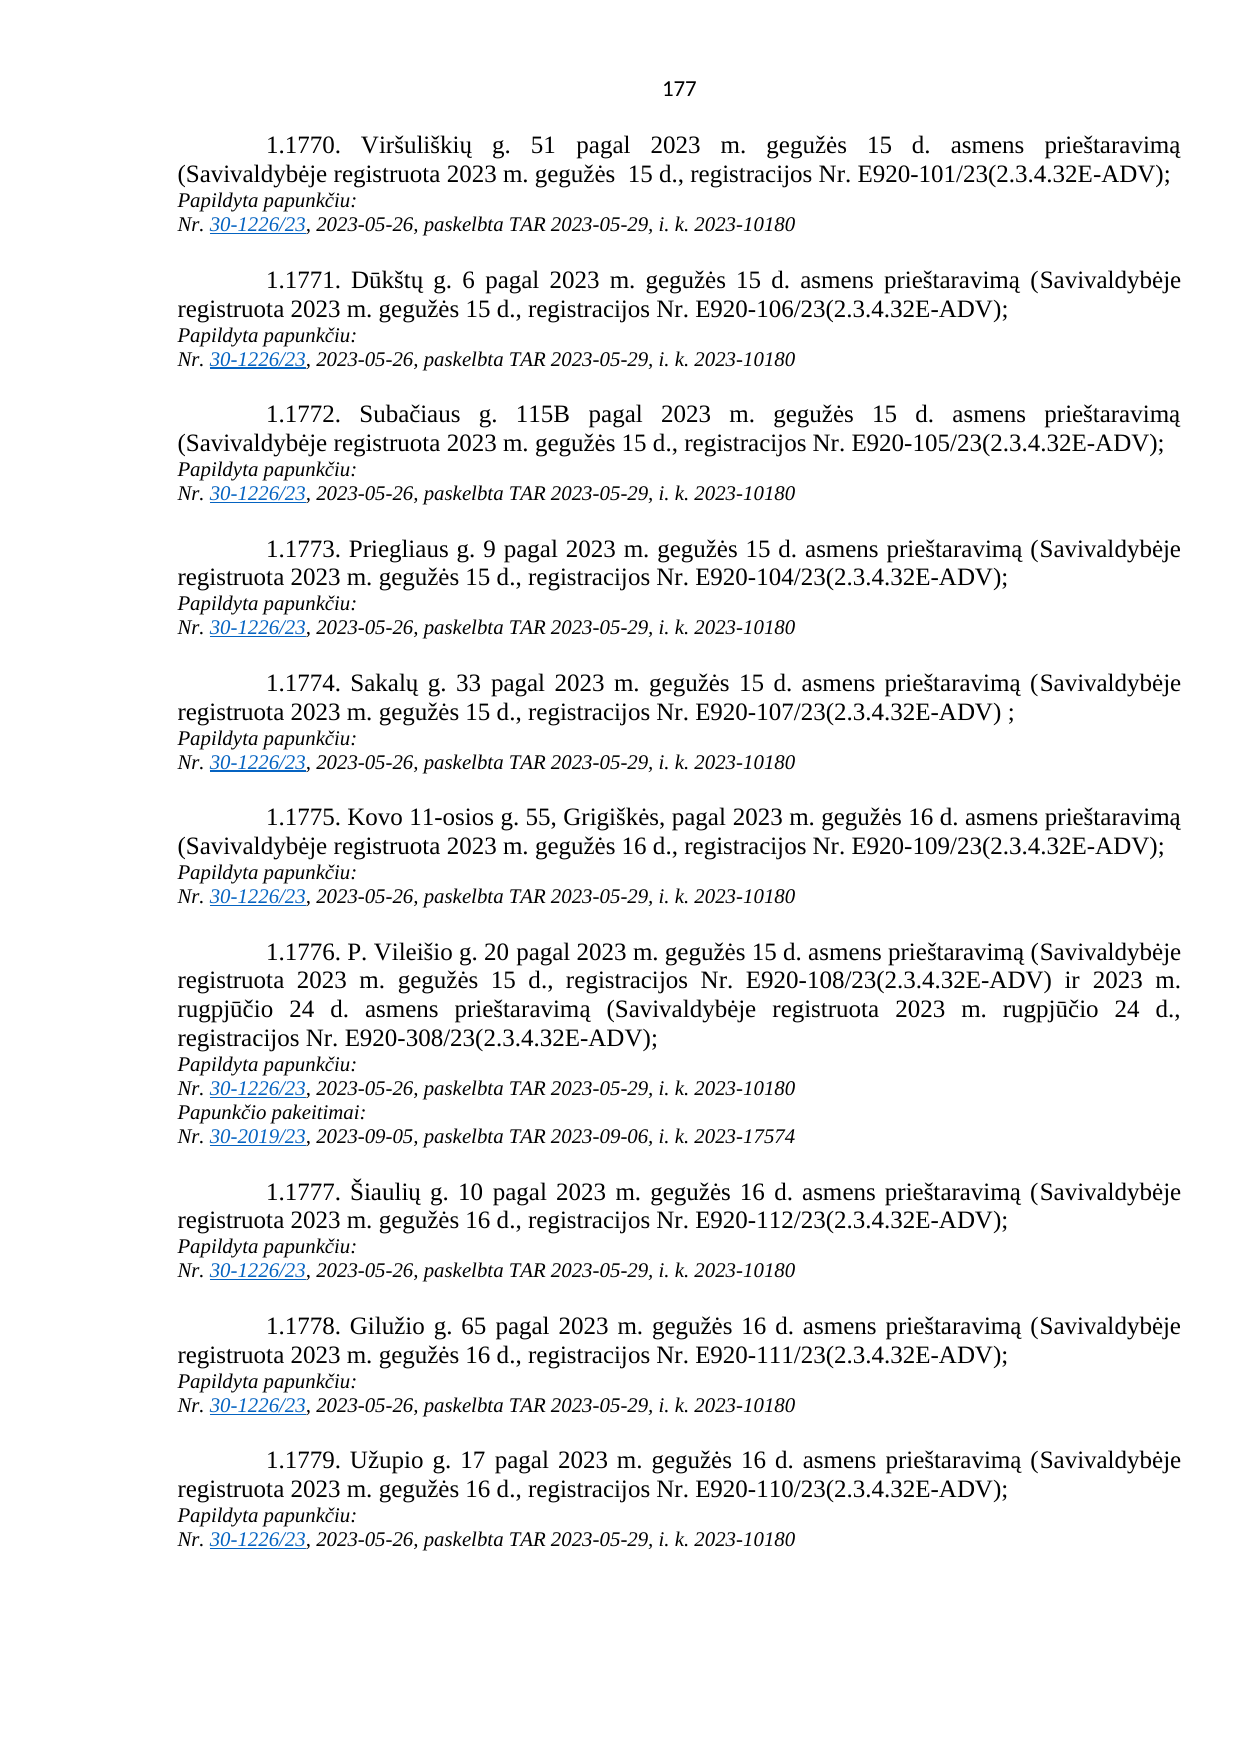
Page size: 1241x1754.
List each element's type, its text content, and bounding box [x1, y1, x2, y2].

text 1.1774. Sakalų g. 33 pagal 2023 m. gegužės 15 d. asmens prieštaravimą (Savivaldybėje registruota 2023 m. gegužės 15 d., registracijos Nr. E920-107/23(2.3.4.32E-ADV) ; [177, 668, 1181, 726]
text Papildyta papunkčiu: [177, 1234, 1181, 1258]
text Nr. 30-1226/23, 2023-05-26, paskelbta TAR 2023-05-29, i. k. 2023-10180 [177, 1076, 1181, 1100]
text Nr. 30-1226/23, 2023-05-26, paskelbta TAR 2023-05-29, i. k. 2023-10180 [177, 1258, 1181, 1282]
text 1.1770. Viršuliškių g. 51 pagal 2023 m. gegužės 15 d. asmens prieštaravimą (Savivaldybėje registruota 2023 m. gegužės 15 d., registracijos Nr. E920-101/23(2.3.4.32E-ADV); [177, 131, 1181, 188]
text Papildyta papunkčiu: [177, 591, 1181, 615]
text Nr. 30-1226/23, 2023-05-26, paskelbta TAR 2023-05-29, i. k. 2023-10180 [177, 212, 1181, 236]
text Nr. 30-1226/23, 2023-05-26, paskelbta TAR 2023-05-29, i. k. 2023-10180 [177, 1393, 1181, 1417]
text Nr. 30-1226/23, 2023-05-26, paskelbta TAR 2023-05-29, i. k. 2023-10180 [177, 750, 1181, 774]
text 1.1778. Gilužio g. 65 pagal 2023 m. gegužės 16 d. asmens prieštaravimą (Savivaldybėje registruota 2023 m. gegužės 16 d., registracijos Nr. E920-111/23(2.3.4.32E-ADV); [177, 1311, 1181, 1369]
text Papildyta papunkčiu: [177, 1503, 1181, 1527]
text 1.1777. Šiaulių g. 10 pagal 2023 m. gegužės 16 d. asmens prieštaravimą (Savivaldybėje registruota 2023 m. gegužės 16 d., registracijos Nr. E920-112/23(2.3.4.32E-ADV); [177, 1177, 1181, 1234]
text 1.1772. Subačiaus g. 115B pagal 2023 m. gegužės 15 d. asmens prieštaravimą (Savivaldybėje registruota 2023 m. gegužės 15 d., registracijos Nr. E920-105/23(2.3.4.32E-ADV); [177, 399, 1181, 457]
text Nr. 30-1226/23, 2023-05-26, paskelbta TAR 2023-05-29, i. k. 2023-10180 [177, 481, 1181, 505]
text Papildyta papunkčiu: [177, 322, 1181, 347]
text 1.1773. Priegliaus g. 9 pagal 2023 m. gegužės 15 d. asmens prieštaravimą (Savivaldybėje registruota 2023 m. gegužės 15 d., registracijos Nr. E920-104/23(2.3.4.32E-ADV); [177, 534, 1181, 591]
text Papildyta papunkčiu: [177, 1052, 1181, 1076]
text Papildyta papunkčiu: [177, 860, 1181, 884]
text 1.1776. P. Vileišio g. 20 pagal 2023 m. gegužės 15 d. asmens prieštaravimą (Savivaldybėje registruota 2023 m. gegužės 15 d., registracijos Nr. E920-108/23(2.3.4.32E-ADV) ir 2023 m. rugpjūčio 24 d. asmens prieštaravimą (Savivaldybėje registruota 2023 m. rugpjūčio 24 d., registracijos Nr. E920-308/23(2.3.4.32E-ADV); [177, 937, 1181, 1052]
text Papildyta papunkčiu: [177, 457, 1181, 481]
text 1.1771. Dūkštų g. 6 pagal 2023 m. gegužės 15 d. asmens prieštaravimą (Savivaldybėje registruota 2023 m. gegužės 15 d., registracijos Nr. E920-106/23(2.3.4.32E-ADV); [177, 265, 1181, 322]
text Nr. 30-1226/23, 2023-05-26, paskelbta TAR 2023-05-29, i. k. 2023-10180 [177, 347, 1181, 371]
text Nr. 30-1226/23, 2023-05-26, paskelbta TAR 2023-05-29, i. k. 2023-10180 [177, 1527, 1181, 1551]
text 1.1779. Užupio g. 17 pagal 2023 m. gegužės 16 d. asmens prieštaravimą (Savivaldybėje registruota 2023 m. gegužės 16 d., registracijos Nr. E920-110/23(2.3.4.32E-ADV); [177, 1446, 1181, 1503]
text Papildyta papunkčiu: [177, 188, 1181, 212]
text 1.1775. Kovo 11-osios g. 55, Grigiškės, pagal 2023 m. gegužės 16 d. asmens prieštaravimą (Savivaldybėje registruota 2023 m. gegužės 16 d., registracijos Nr. E920-109/23(2.3.4.32E-ADV); [177, 802, 1181, 860]
text Nr. 30-2019/23, 2023-09-05, paskelbta TAR 2023-09-06, i. k. 2023-17574 [177, 1124, 1181, 1148]
text Nr. 30-1226/23, 2023-05-26, paskelbta TAR 2023-05-29, i. k. 2023-10180 [177, 884, 1181, 908]
text Papildyta papunkčiu: [177, 1369, 1181, 1393]
text Papildyta papunkčiu: [177, 726, 1181, 750]
text Papunkčio pakeitimai: [177, 1100, 1181, 1124]
text Nr. 30-1226/23, 2023-05-26, paskelbta TAR 2023-05-29, i. k. 2023-10180 [177, 615, 1181, 639]
